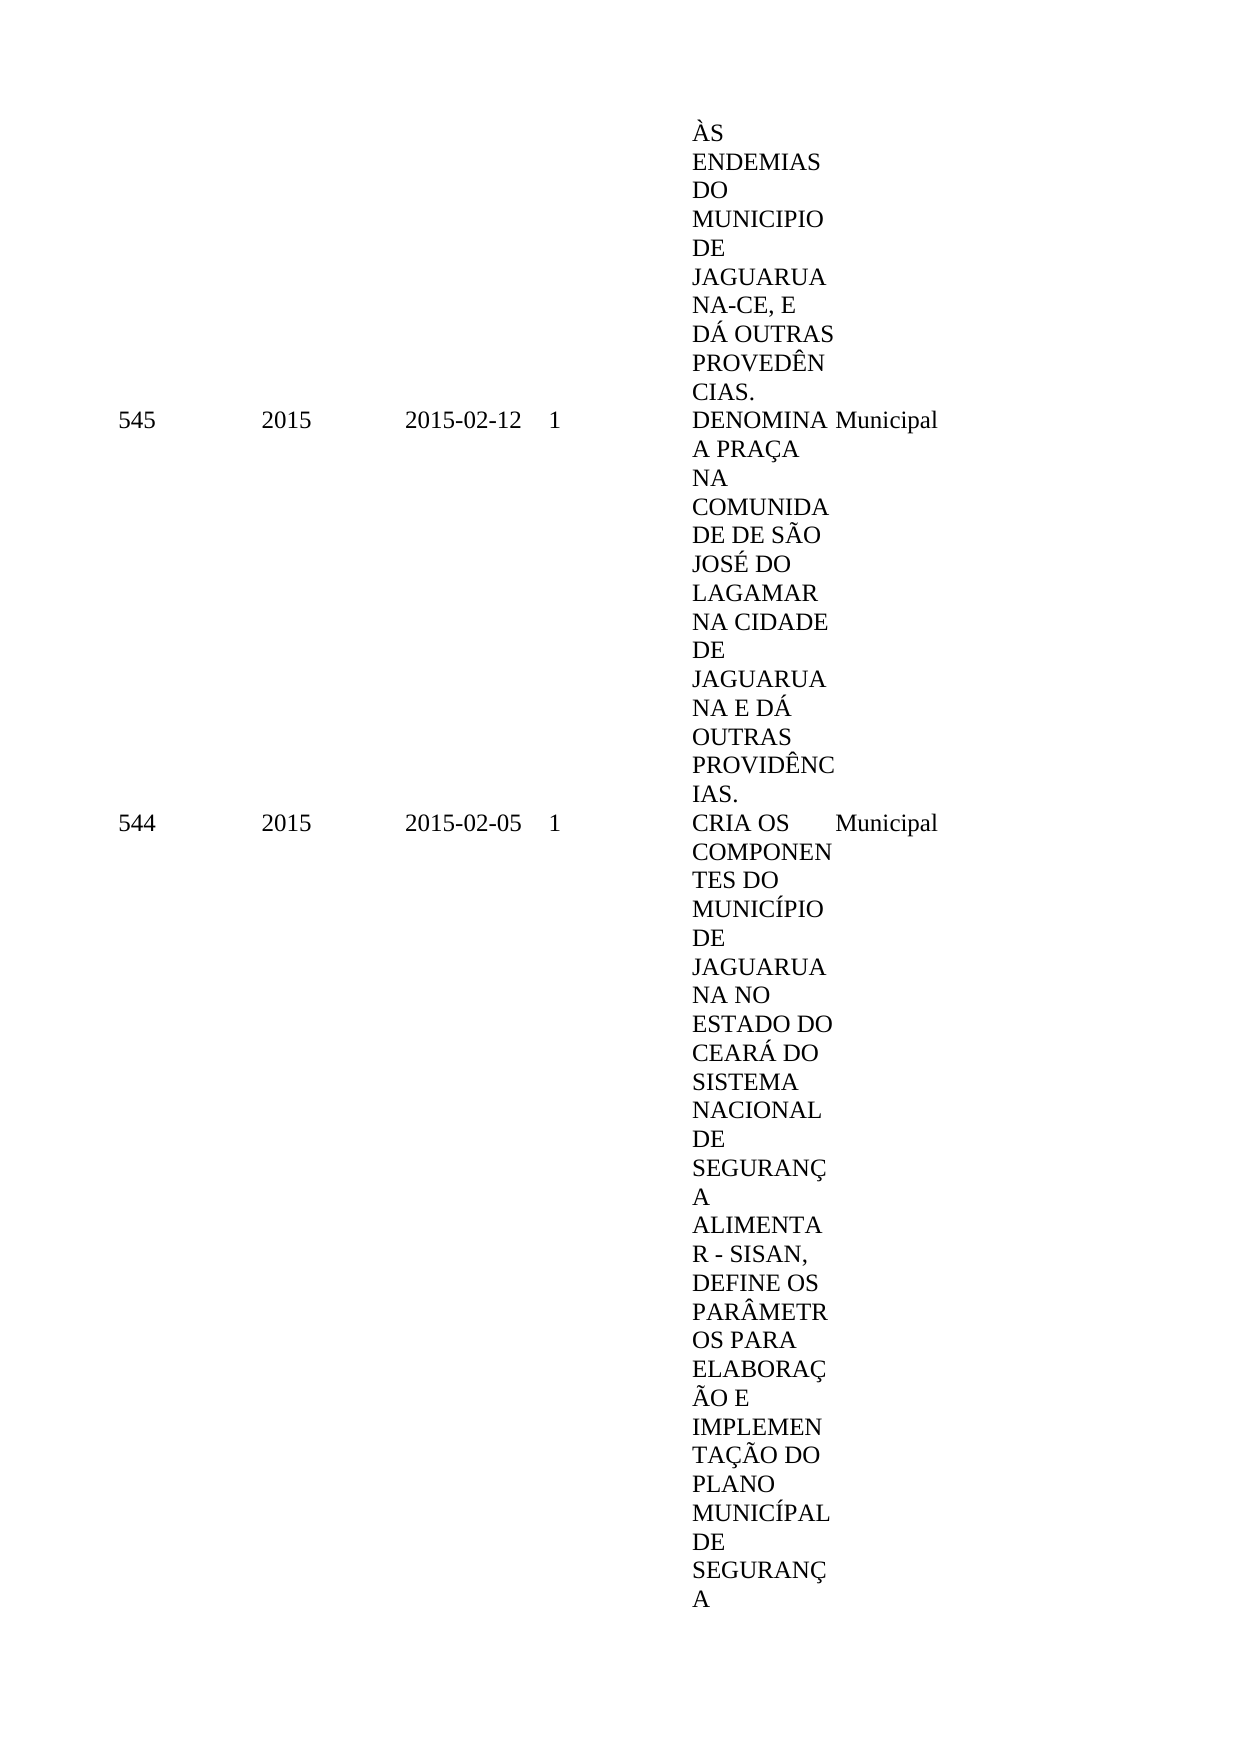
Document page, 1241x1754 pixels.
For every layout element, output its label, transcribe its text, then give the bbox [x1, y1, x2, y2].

table_cell [979, 118, 1122, 406]
table_cell 544 [118, 808, 261, 1613]
table_cell 2015 [261, 406, 405, 808]
table_cell [835, 118, 979, 406]
table_cell [405, 118, 548, 406]
table_cell CRIA OS COMPONENTES DO MUNICÍPIO DE JAGUARUANA NO ESTADO DO CEARÁ DO SISTEMA NACIONAL DE SEGURANÇA ALIMENTAR - SISAN, DEFINE OS PARÂMETROS PARA ELABORAÇÃO E IMPLEMENTAÇÃO DO PLANO MUNICÍPALDE SEGURANÇA [692, 808, 835, 1613]
table_cell [118, 118, 261, 406]
table_cell 2015-02-05 [405, 808, 548, 1613]
table_cell ÀS ENDEMIAS DO MUNICIPIO DE JAGUARUANA-CE, E DÁ OUTRAS PROVEDÊNCIAS. [692, 118, 835, 406]
table_cell [261, 118, 405, 406]
table_cell [979, 808, 1122, 1613]
table_cell Municipal [835, 808, 979, 1613]
table_cell [979, 406, 1122, 808]
table_cell [548, 118, 692, 406]
table_cell 2015 [261, 808, 405, 1613]
table_cell DENOMINA A PRAÇA NA COMUNIDADE DE SÃO JOSÉ DO LAGAMAR NA CIDADE DE JAGUARUANA E DÁ OUTRAS PROVIDÊNCIAS. [692, 406, 835, 808]
table_cell Municipal [835, 406, 979, 808]
table_cell 2015-02-12 [405, 406, 548, 808]
table_cell 545 [118, 406, 261, 808]
table_cell 1 [548, 808, 692, 1613]
table_cell 1 [548, 406, 692, 808]
